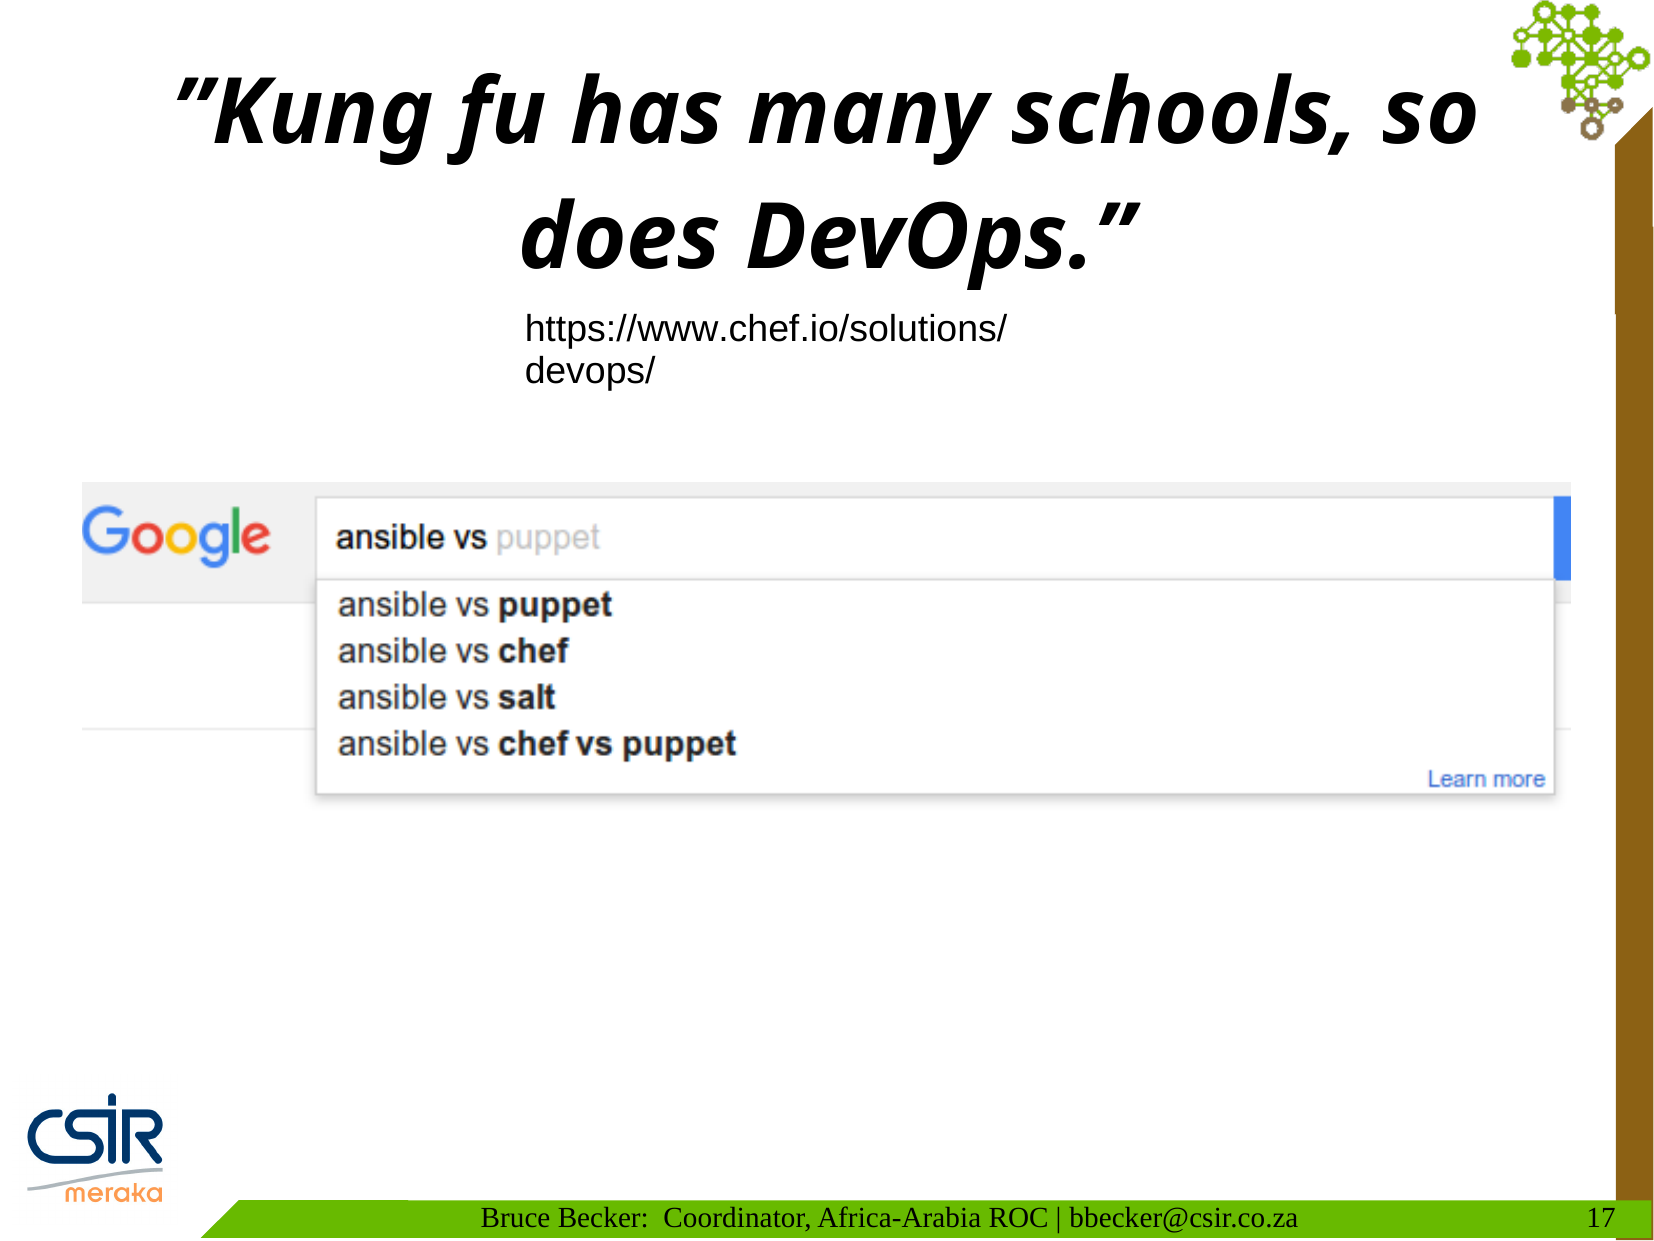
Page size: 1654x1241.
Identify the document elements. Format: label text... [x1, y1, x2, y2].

picture [1503, 0, 1654, 144]
title ”Kung fu has many schools, so does DevOps.” [82, 60, 1571, 282]
picture [82, 482, 1571, 817]
text_box https://www.chef.io/solutions/devops/ [510, 300, 1152, 357]
picture [12, 1074, 178, 1225]
